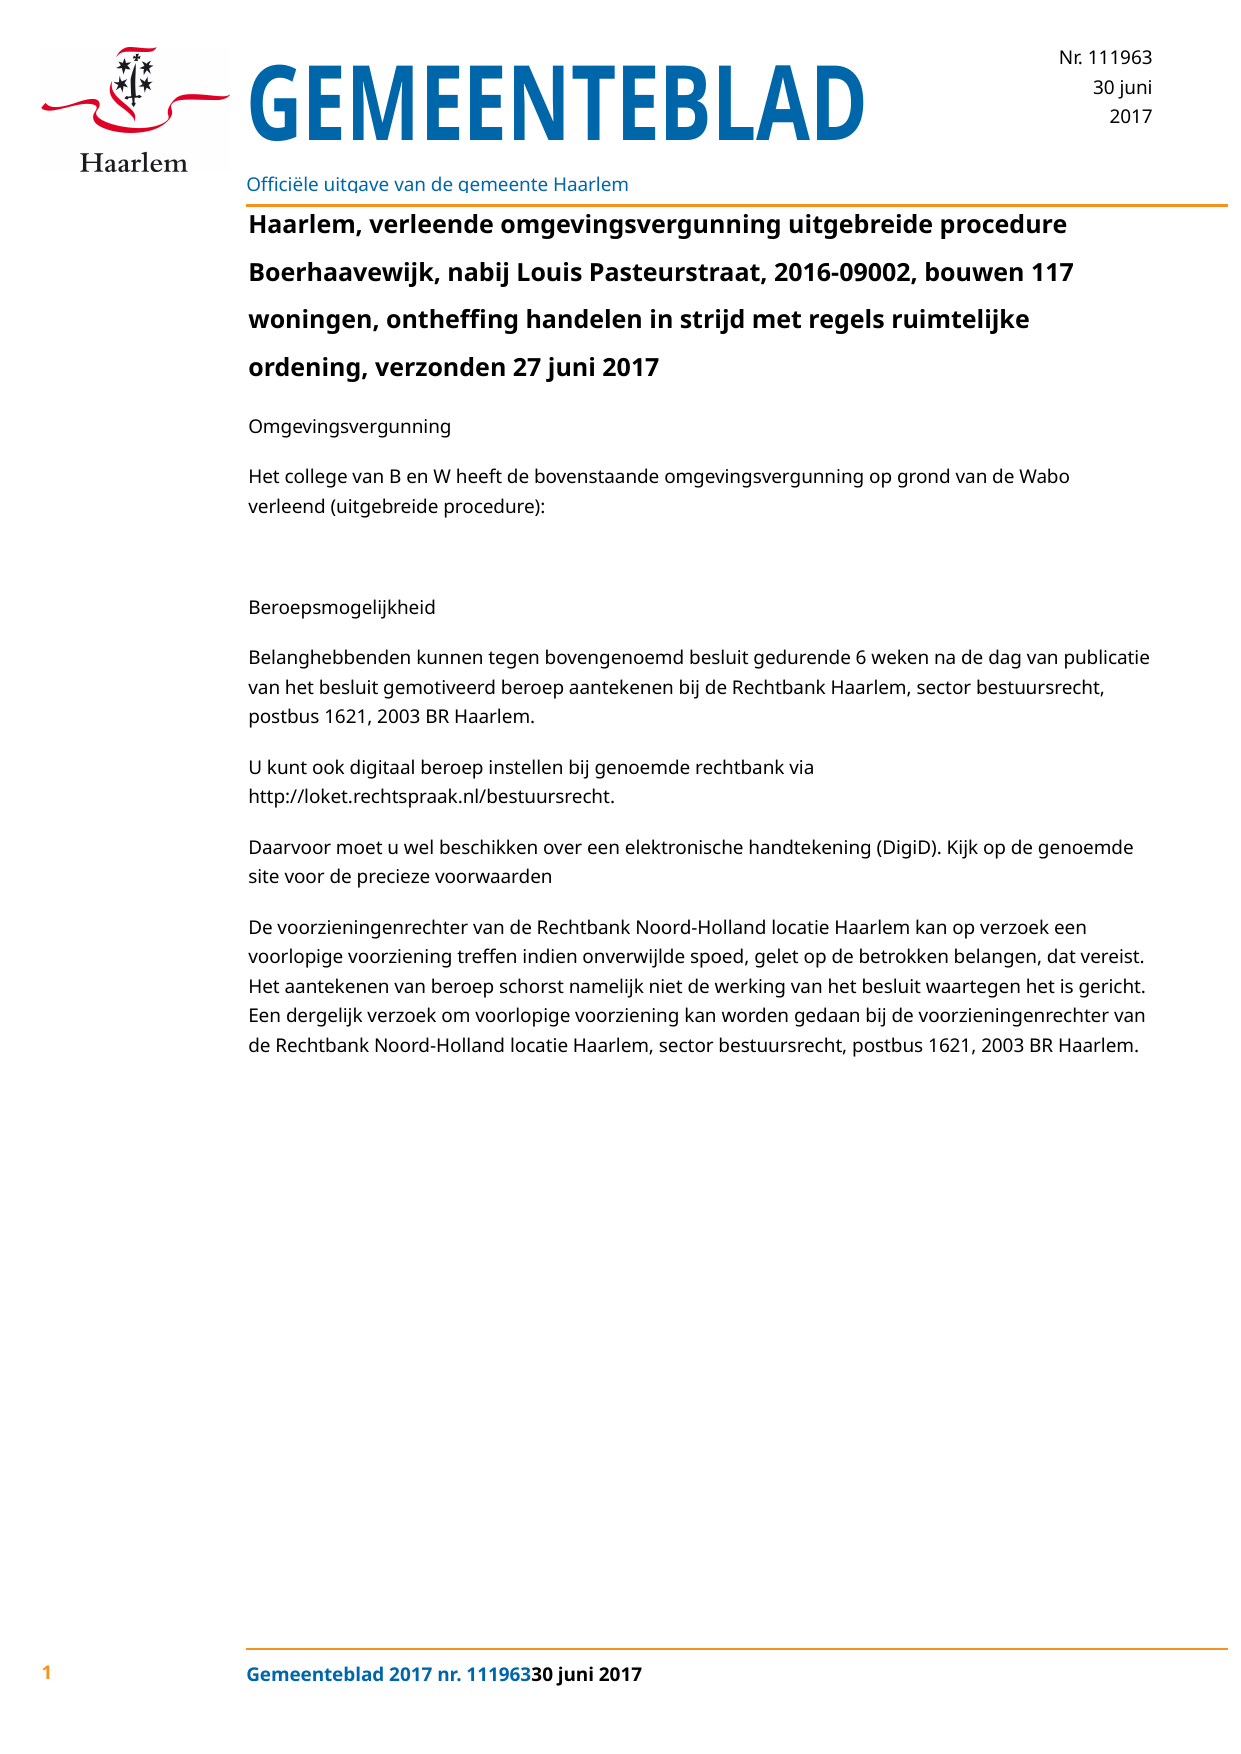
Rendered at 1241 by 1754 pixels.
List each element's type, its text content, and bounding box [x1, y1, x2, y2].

text Omgevingsvergunning [248, 413, 1152, 439]
text Daarvoor moet u wel beschikken over een elektronische handtekening (DigiD). Kijk op de genoemde site voor de precieze voorwaarden [248, 834, 1152, 889]
text Het college van B en W heeft de bovenstaande omgevingsvergunning op grond van de Wabo verleend (uitgebreide procedure): [248, 463, 1152, 519]
text U kunt ook digitaal beroep instellen bij genoemde rechtbank via http://loket.rechtspraak.nl/bestuursrecht. [248, 754, 1152, 809]
picture [41, 47, 231, 172]
text Belanghebbenden kunnen tegen bovengenoemd besluit gedurende 6 weken na de dag van publicatie van het besluit gemotiveerd beroep aantekenen bij de Rechtbank Haarlem, sector bestuursrecht, postbus 1621, 2003 BR Haarlem. [248, 644, 1152, 729]
text De voorzieningenrechter van de Rechtbank Noord-Holland locatie Haarlem kan op verzoek een voorlopige voorziening treffen indien onverwijlde spoed, gelet op de betrokken belangen, dat vereist. Het aantekenen van beroep schorst namelijk niet de werking van het besluit waartegen het is gericht. Een dergelijk verzoek om voorlopige voorziening kan worden gedaan bij de voorzieningenrechter van de Rechtbank Noord-Holland locatie Haarlem, sector bestuursrecht, postbus 1621, 2003 BR Haarlem. [248, 914, 1152, 1058]
text Beroepsmogelijkheid [248, 594, 1152, 620]
text Haarlem, verleende omgevingsvergunning uitgebreide procedure Boerhaavewijk, nabij Louis Pasteurstraat, 2016-09002, bouwen 117 woningen, ontheffing handelen in strijd met regels ruimtelijke ordening, verzonden 27 juni 2017 [248, 207, 1152, 384]
